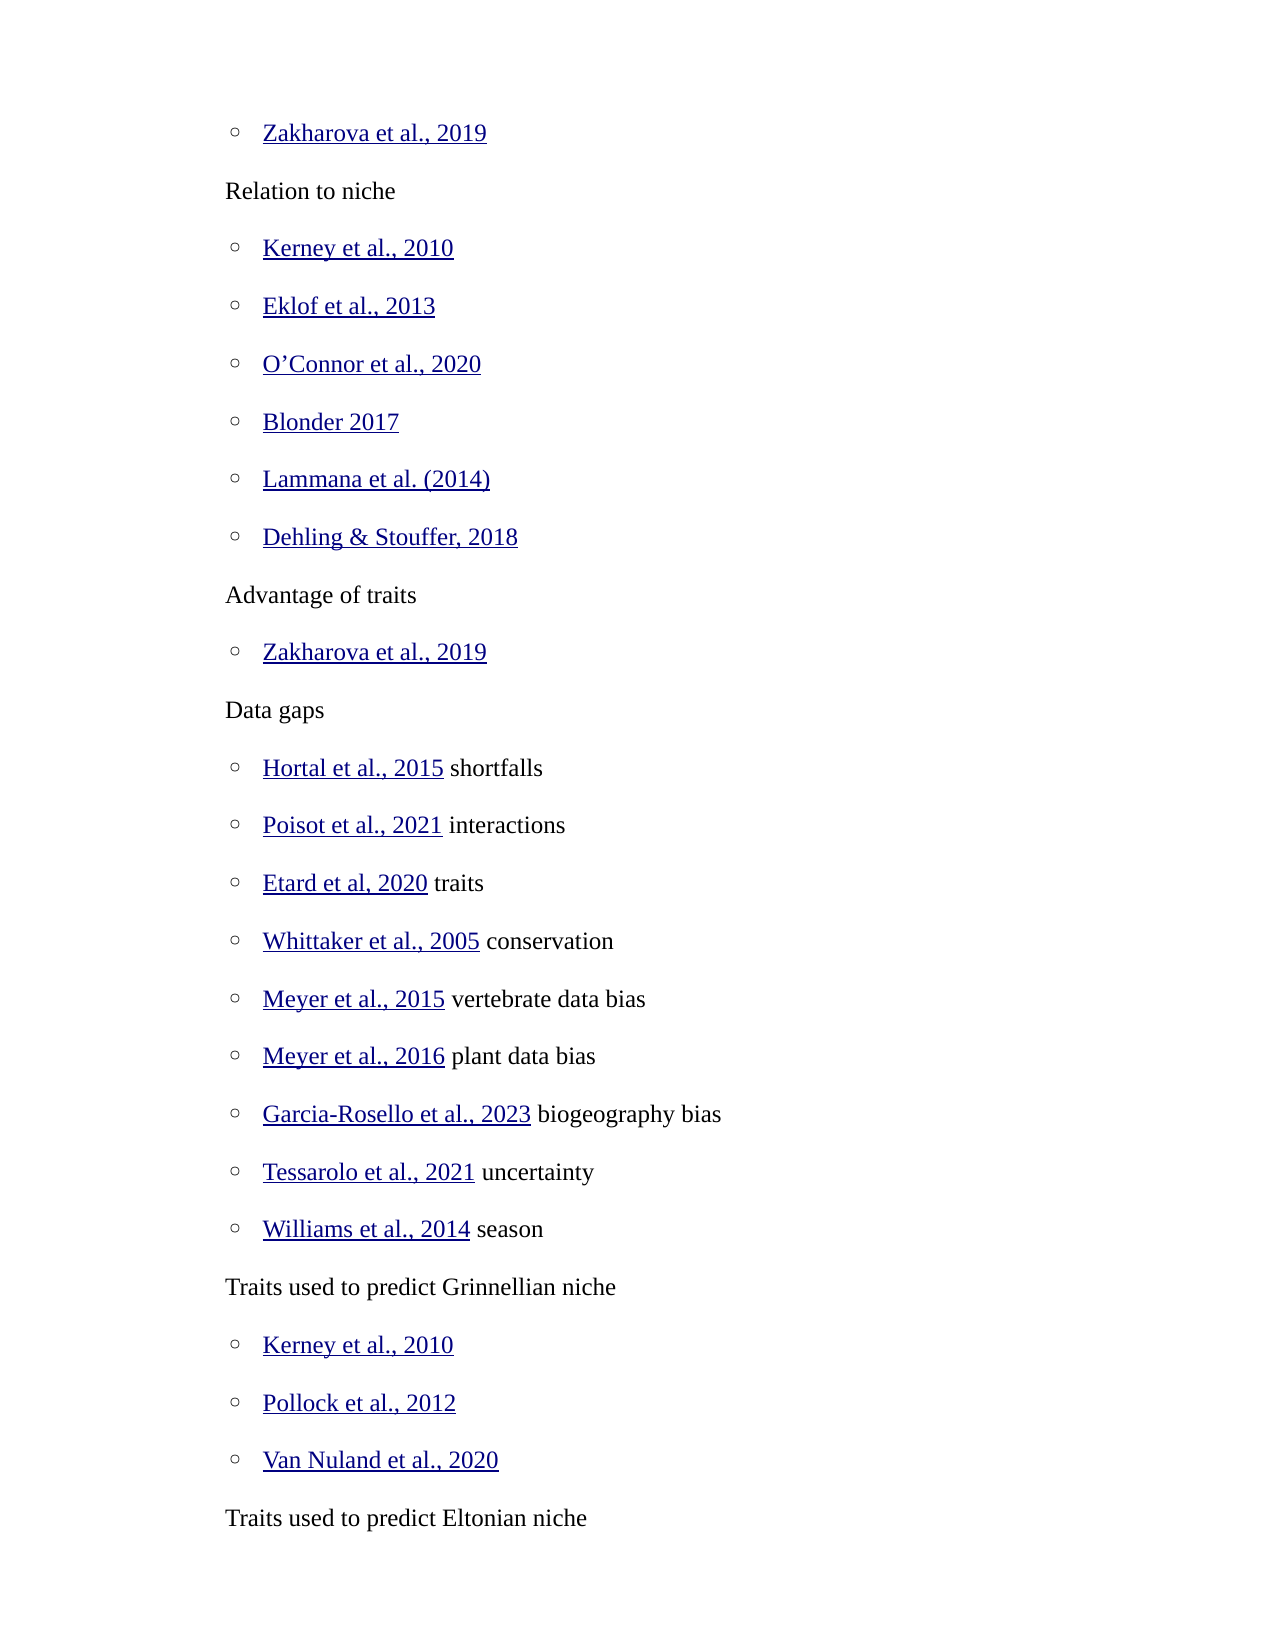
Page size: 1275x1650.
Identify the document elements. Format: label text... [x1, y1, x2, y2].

list O’Connor et al., 2020 [225, 349, 1125, 378]
list Whittaker et al., 2005 conservation [225, 926, 1125, 955]
list Meyer et al., 2016 plant data bias [225, 1041, 1125, 1070]
list Etard et al, 2020 traits [225, 868, 1125, 897]
list Zakharova et al., 2019 [225, 118, 1125, 147]
list Van Nuland et al., 2020 [225, 1445, 1125, 1474]
list Meyer et al., 2015 vertebrate data bias [225, 984, 1125, 1012]
list Williams et al., 2014 season [225, 1214, 1125, 1243]
list Blonder 2017 [225, 407, 1125, 435]
list Pollock et al., 2012 [225, 1388, 1125, 1416]
text Traits used to predict Eltonian niche [150, 1503, 1125, 1532]
list Garcia-Rosello et al., 2023 biogeography bias [225, 1099, 1125, 1128]
list Hortal et al., 2015 shortfalls [225, 753, 1125, 782]
list Tessarolo et al., 2021 uncertainty [225, 1157, 1125, 1186]
list Eklof et al., 2013 [225, 291, 1125, 320]
list Kerney et al., 2010 [225, 1330, 1125, 1359]
text Traits used to predict Grinnellian niche [150, 1272, 1125, 1301]
list Poisot et al., 2021 interactions [225, 811, 1125, 839]
list Zakharova et al., 2019 [225, 637, 1125, 666]
text Relation to niche [150, 176, 1125, 204]
text Advantage of traits [150, 580, 1125, 608]
list Dehling & Stouffer, 2018 [225, 522, 1125, 551]
list Lammana et al. (2014) [225, 464, 1125, 493]
list Kerney et al., 2010 [225, 233, 1125, 262]
text Data gaps [150, 695, 1125, 724]
